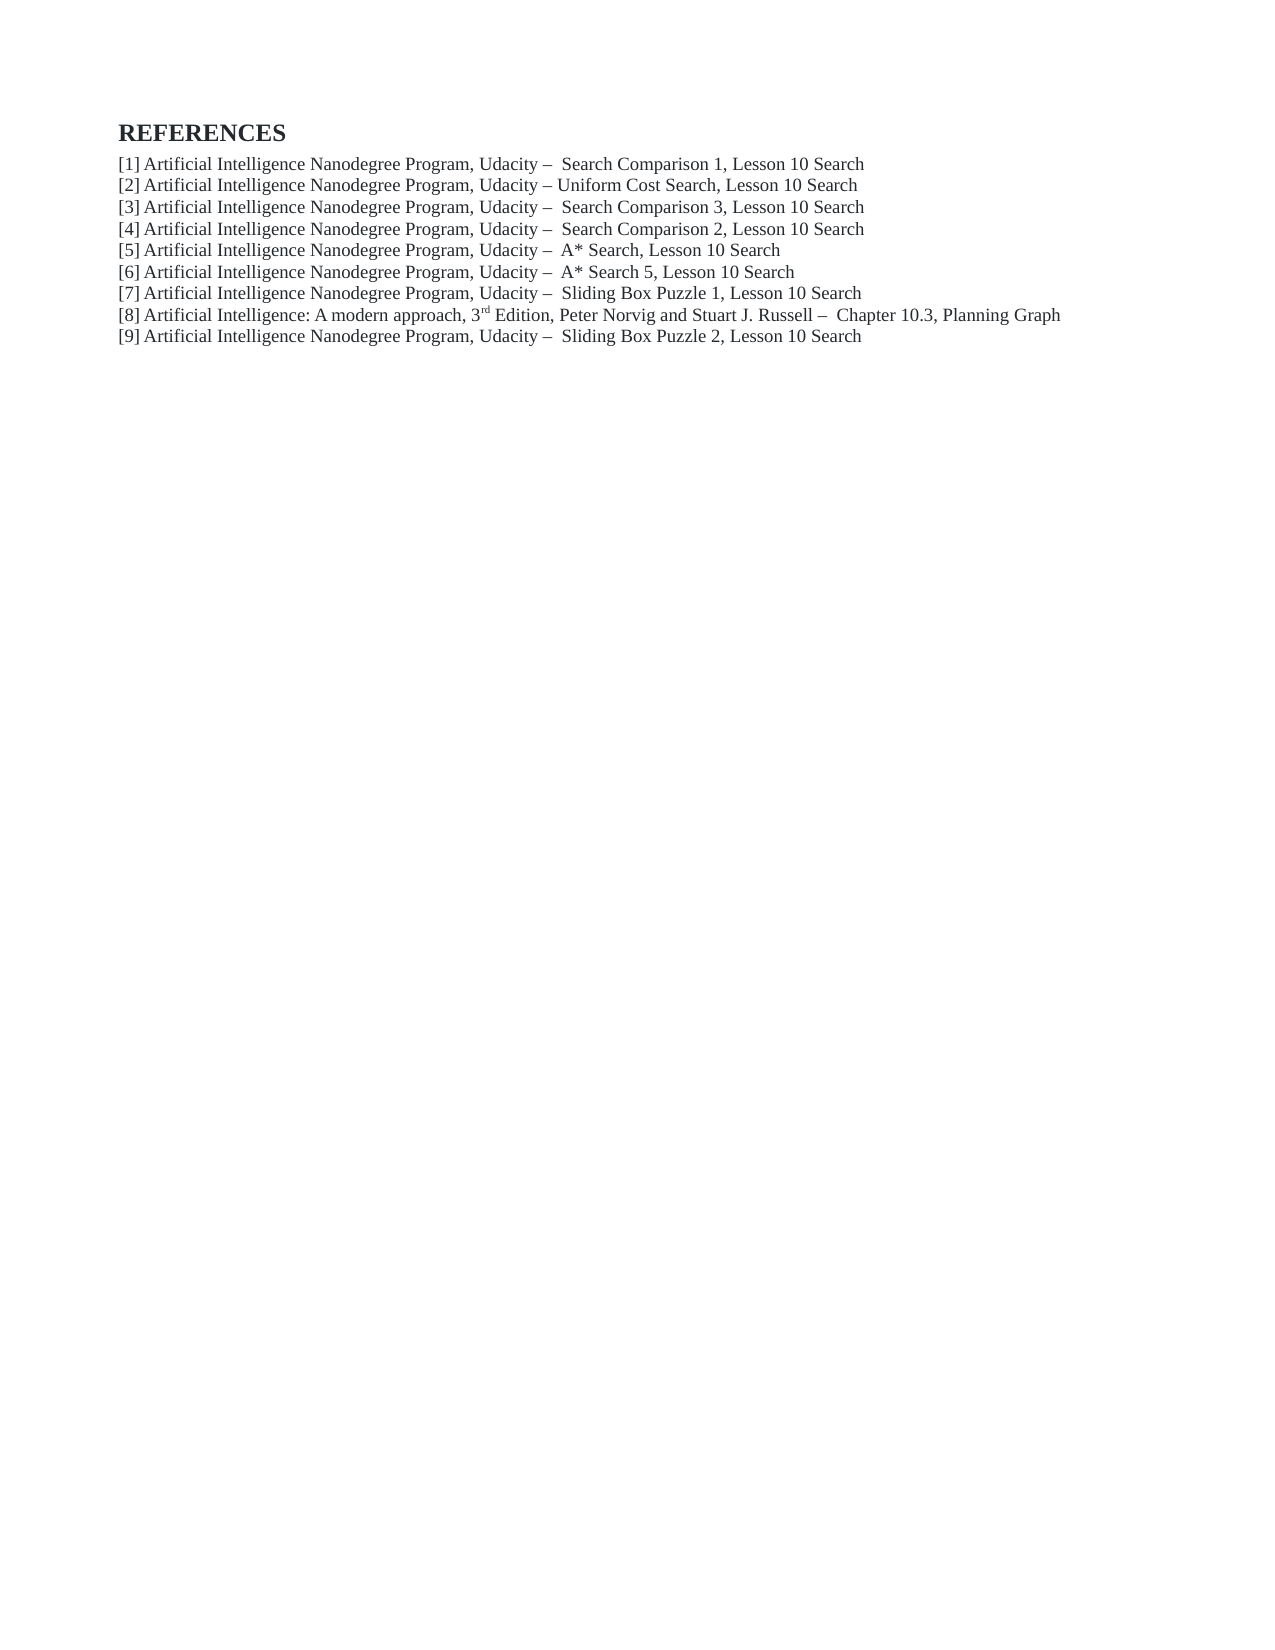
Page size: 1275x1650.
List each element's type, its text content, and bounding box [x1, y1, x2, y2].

text [9] Artificial Intelligence Nanodegree Program, Udacity – Sliding Box Puzzle 2, Lesson 10 Search [118, 325, 1157, 347]
text [6] Artificial Intelligence Nanodegree Program, Udacity – A* Search 5, Lesson 10 Search [118, 261, 1157, 282]
text REFERENCES [118, 118, 1157, 147]
text [8] Artificial Intelligence: A modern approach, 3rd Edition, Peter Norvig and Stuart J. Russell – Chapter 10.3, Planning Graph [118, 304, 1157, 325]
text [2] Artificial Intelligence Nanodegree Program, Udacity – Uniform Cost Search, Lesson 10 Search [118, 174, 1157, 196]
text [3] Artificial Intelligence Nanodegree Program, Udacity – Search Comparison 3, Lesson 10 Search [118, 196, 1157, 217]
text [7] Artificial Intelligence Nanodegree Program, Udacity – Sliding Box Puzzle 1, Lesson 10 Search [118, 282, 1157, 304]
text [5] Artificial Intelligence Nanodegree Program, Udacity – A* Search, Lesson 10 Search [118, 239, 1157, 261]
text [4] Artificial Intelligence Nanodegree Program, Udacity – Search Comparison 2, Lesson 10 Search [118, 217, 1157, 239]
text [1] Artificial Intelligence Nanodegree Program, Udacity – Search Comparison 1, Lesson 10 Search [118, 153, 1157, 174]
